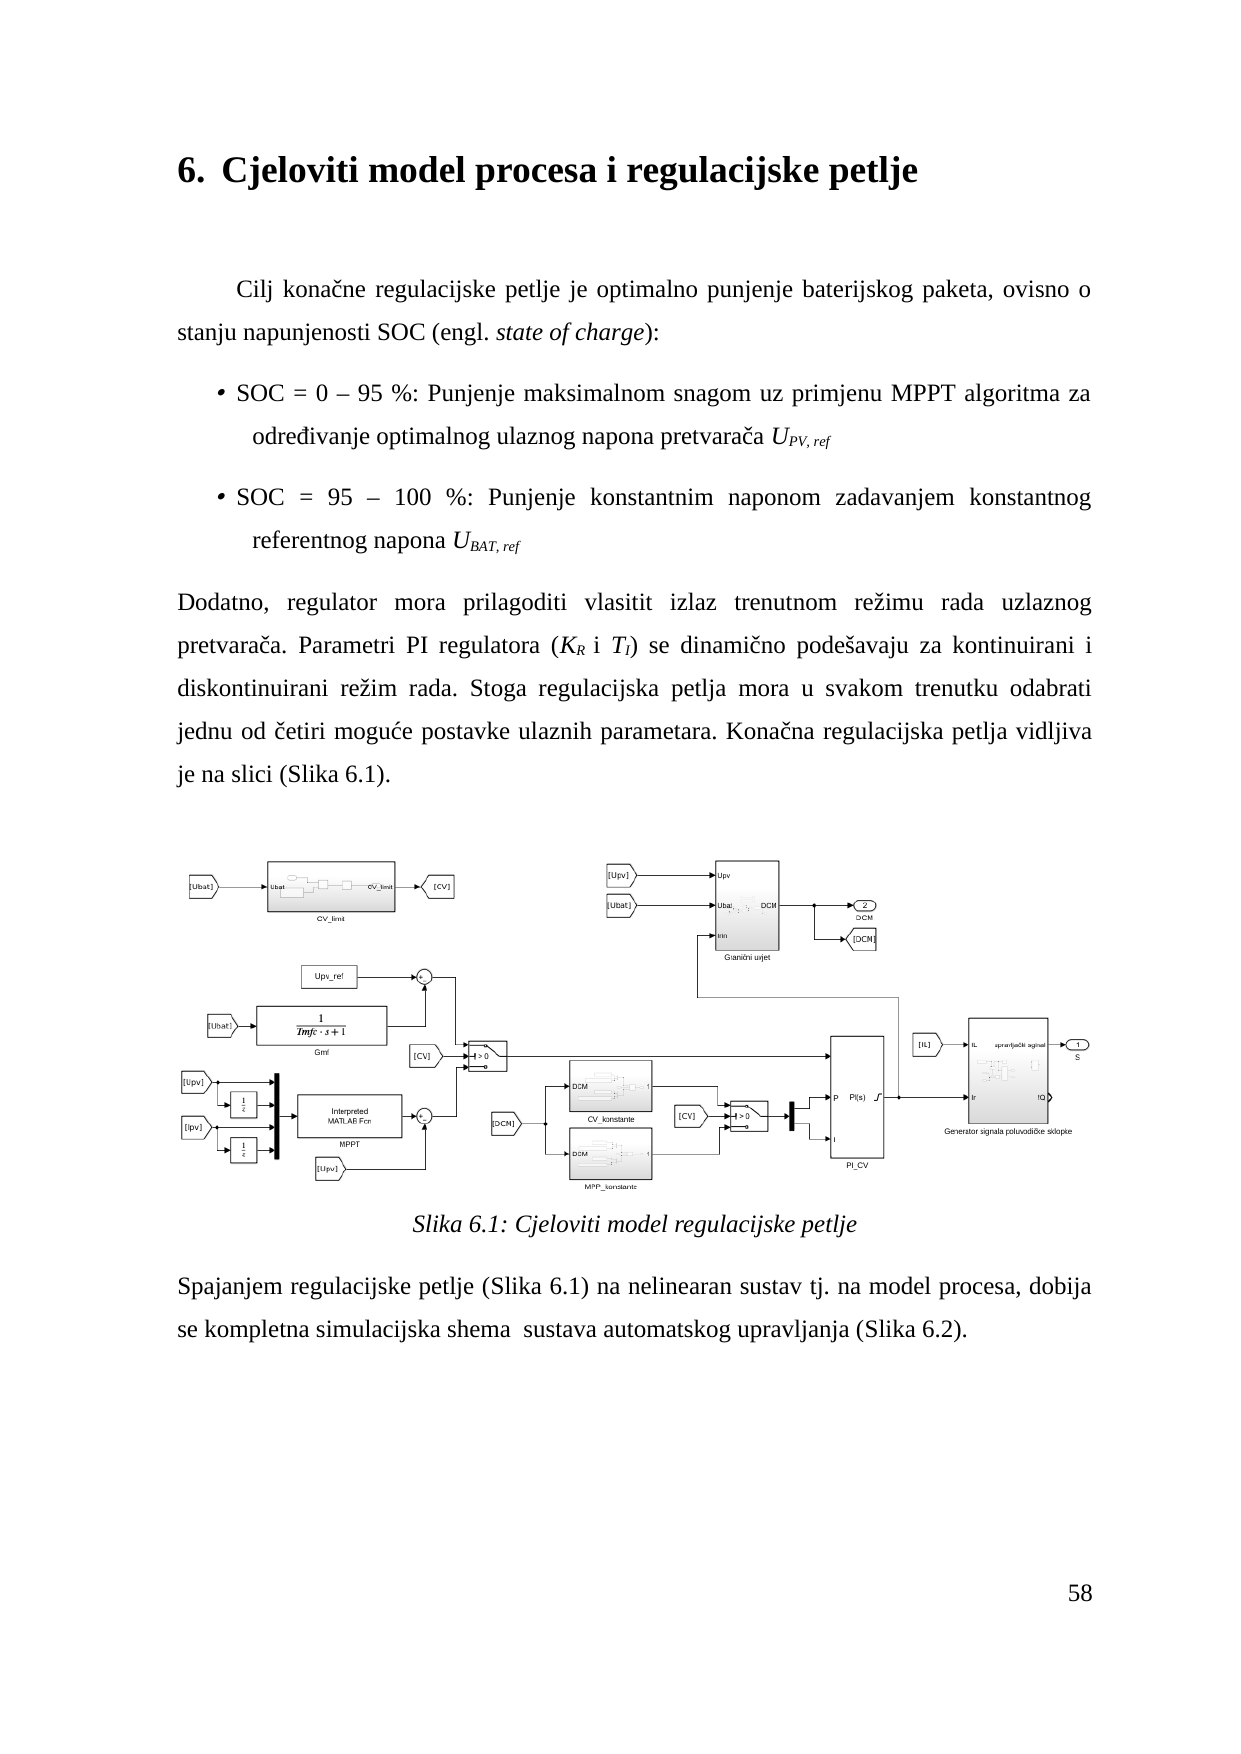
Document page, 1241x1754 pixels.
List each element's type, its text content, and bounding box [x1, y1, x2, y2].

list SOC = 95 – 100 %: Punjenje konstantnim naponom zadavanjem konstantnog referentnog napona UBAT, ref [214, 482, 1093, 554]
subtitle Cjeloviti model procesa i regulacijske petlje [177, 148, 1093, 191]
picture [177, 832, 1093, 1210]
text Cilj konačne regulacijske petlje je optimalno punjenje baterijskog paketa, ovisno o stanju napunjenosti SOC (engl. state of charge): [177, 274, 1093, 346]
text Spajanjem regulacijske petlje (Slika 6.1) na nelinearan sustav tj. na model procesa, dobija se kompletna simulacijska shema sustava automatskog upravljanja (Slika 6.2). [177, 1271, 1093, 1343]
text Dodatno, regulator mora prilagoditi vlasitit izlaz trenutnom režimu rada uzlaznog pretvarača. Parametri PI regulatora (KR i TI) se dinamično podešavaju za kontinuirani i diskontinuirani režim rada. Stoga regulacijska petlja mora u svakom trenutku odabrati jednu od četiri moguće postavke ulaznih parametara. Konačna regulacijska petlja vidljiva je na slici (Slika 6.1). [177, 587, 1093, 788]
list SOC = 0 – 95 %: Punjenje maksimalnom snagom uz primjenu MPPT algoritma za određivanje optimalnog ulaznog napona pretvarača UPV, ref [214, 378, 1093, 450]
text Slika 6.1: Cjeloviti model regulacijske petlje [177, 1210, 1093, 1238]
